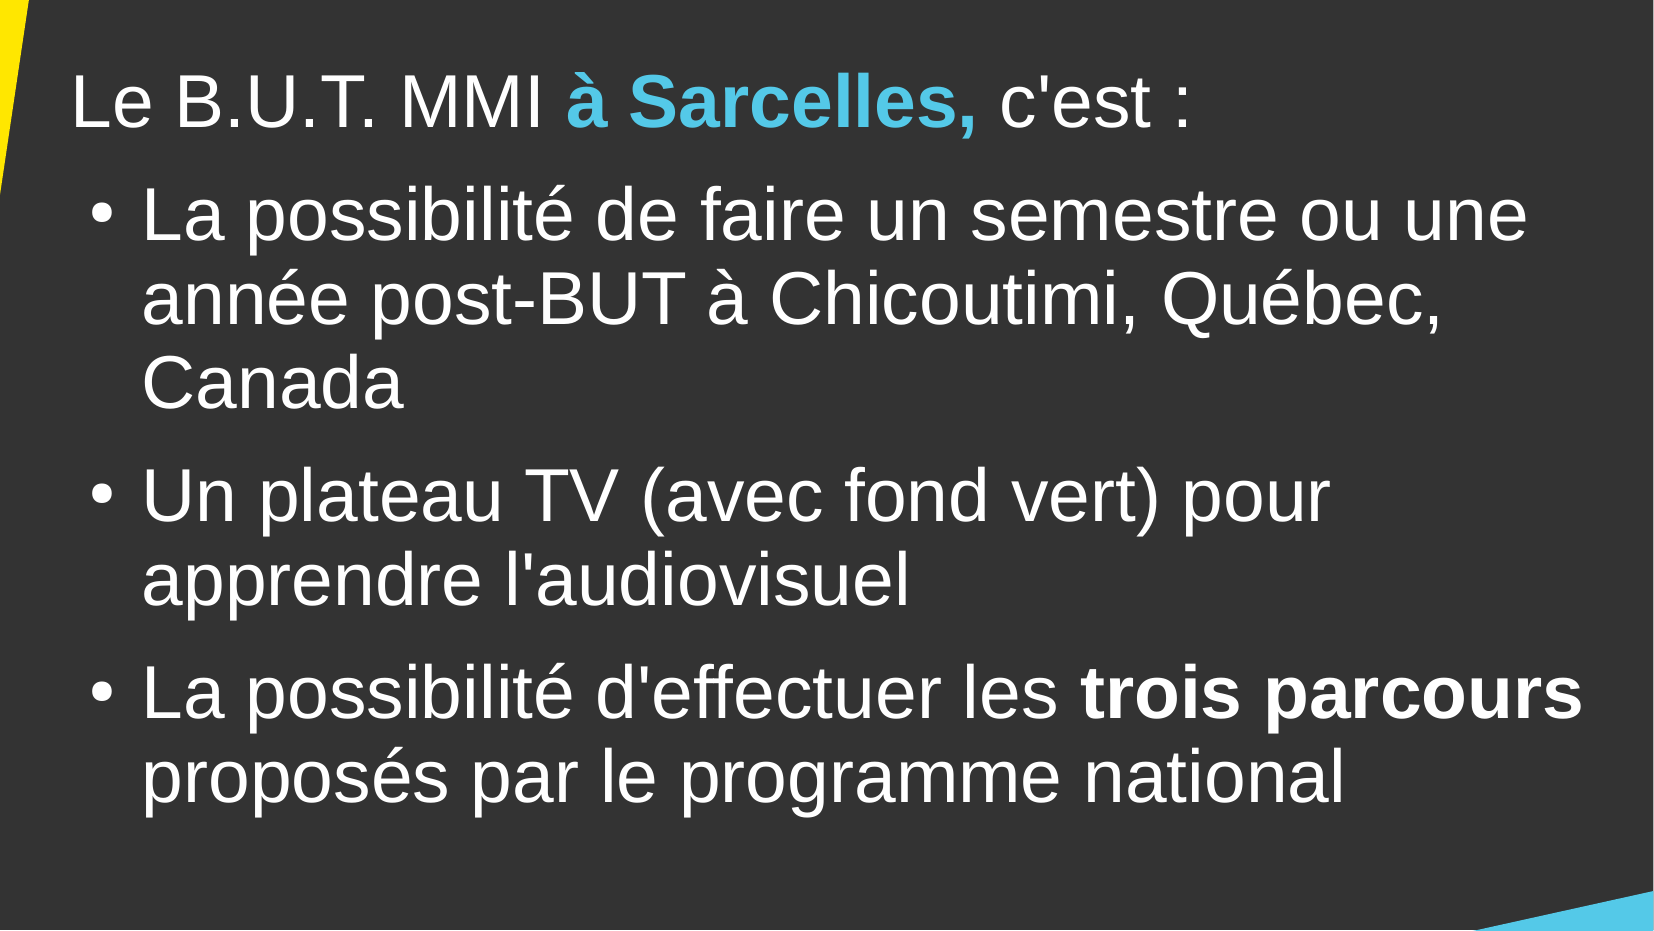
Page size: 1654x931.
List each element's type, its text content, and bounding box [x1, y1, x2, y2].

list Le B.U.T. MMI à Sarcelles, c'est : La possibilité de faire un semestre ou une année post-BUT à Chicoutimi, Québec, Canada Un plateau TV (avec fond vert) pour apprendre l'audiovisuel La possibilité d'effectuer les trois parcours proposés par le programme national [70, 59, 1595, 875]
text_box [0, 0, 29, 195]
text_box [1472, 890, 1654, 931]
